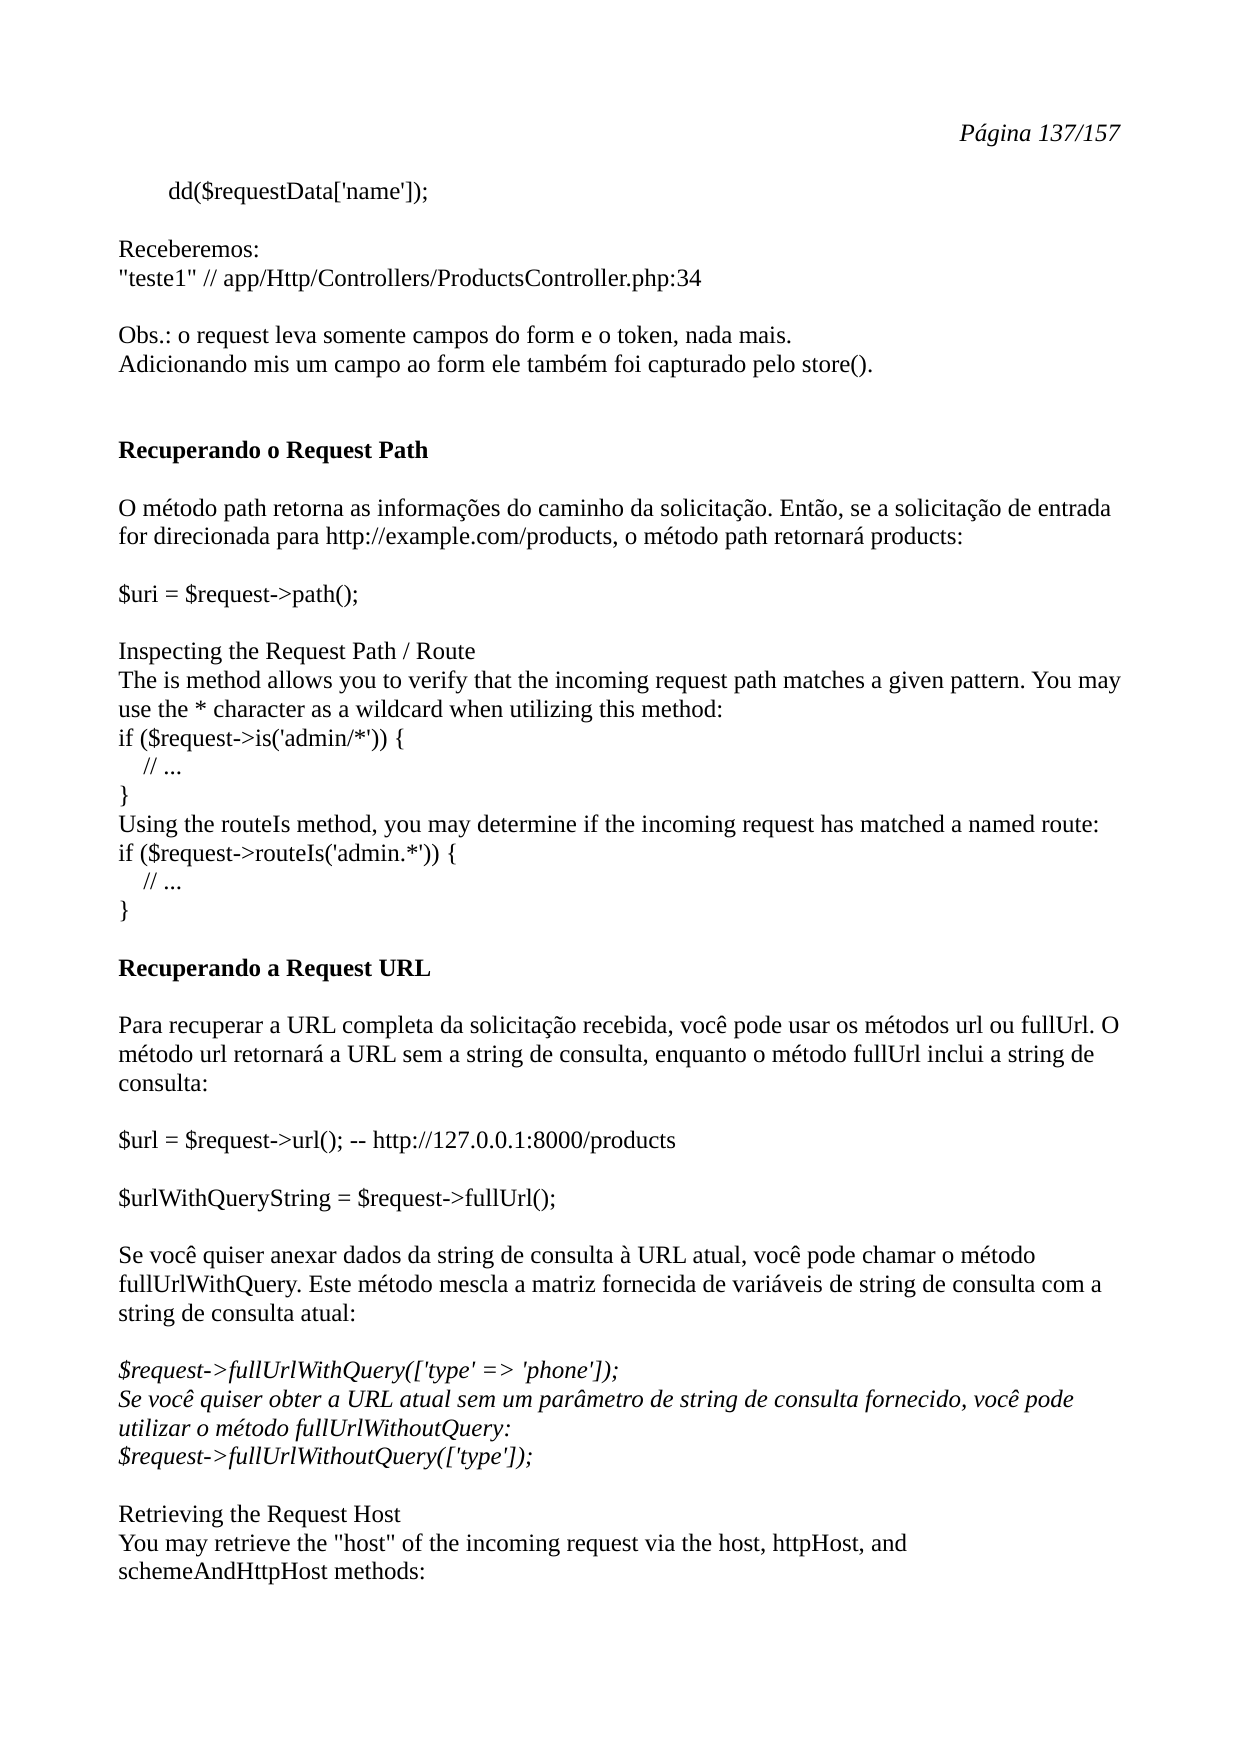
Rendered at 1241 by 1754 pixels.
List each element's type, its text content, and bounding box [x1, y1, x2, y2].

text Adicionando mis um campo ao form ele também foi capturado pelo store(). [118, 349, 1122, 378]
text Se você quiser obter a URL atual sem um parâmetro de string de consulta fornecido, você pode utilizar o método fullUrlWithoutQuery: [118, 1384, 1122, 1441]
text dd($requestData['name']); [118, 176, 1122, 205]
text } [118, 780, 1122, 809]
text $urlWithQueryString = $request->fullUrl(); [118, 1183, 1122, 1211]
text $request->fullUrlWithoutQuery(['type']); [118, 1441, 1122, 1470]
text $uri = $request->path(); [118, 579, 1122, 608]
text Para recuperar a URL completa da solicitação recebida, você pode usar os métodos url ou fullUrl. O método url retornará a URL sem a string de consulta, enquanto o método fullUrl inclui a string de consulta: [118, 1010, 1122, 1096]
text if ($request->routeIs('admin.*')) { [118, 838, 1122, 866]
text // ... [118, 866, 1122, 895]
text The is method allows you to verify that the incoming request path matches a given pattern. You may use the * character as a wildcard when utilizing this method: [118, 665, 1122, 723]
text Inspecting the Request Path / Route [118, 636, 1122, 665]
text // ... [118, 751, 1122, 780]
text Recuperando a Request URL [118, 953, 1122, 981]
text $url = $request->url(); -- http://127.0.0.1:8000/products [118, 1125, 1122, 1154]
text O método path retorna as informações do caminho da solicitação. Então, se a solicitação de entrada for direcionada para http://example.com/products, o método path retornará products: [118, 493, 1122, 550]
text Receberemos: [118, 234, 1122, 263]
text if ($request->is('admin/*')) { [118, 723, 1122, 751]
text Se você quiser anexar dados da string de consulta à URL atual, você pode chamar o método fullUrlWithQuery. Este método mescla a matriz fornecida de variáveis ​​de string de consulta com a string de consulta atual: [118, 1240, 1122, 1326]
text Retrieving the Request Host [118, 1499, 1122, 1528]
text Using the routeIs method, you may determine if the incoming request has matched a named route: [118, 809, 1122, 838]
text } [118, 895, 1122, 924]
text $request->fullUrlWithQuery(['type' => 'phone']); [118, 1355, 1122, 1384]
text Recuperando o Request Path [118, 435, 1122, 464]
text Obs.: o request leva somente campos do form e o token, nada mais. [118, 320, 1122, 349]
text You may retrieve the "host" of the incoming request via the host, httpHost, and schemeAndHttpHost methods: [118, 1528, 1122, 1585]
text "teste1" // app/Http/Controllers/ProductsController.php:34 [118, 263, 1122, 291]
